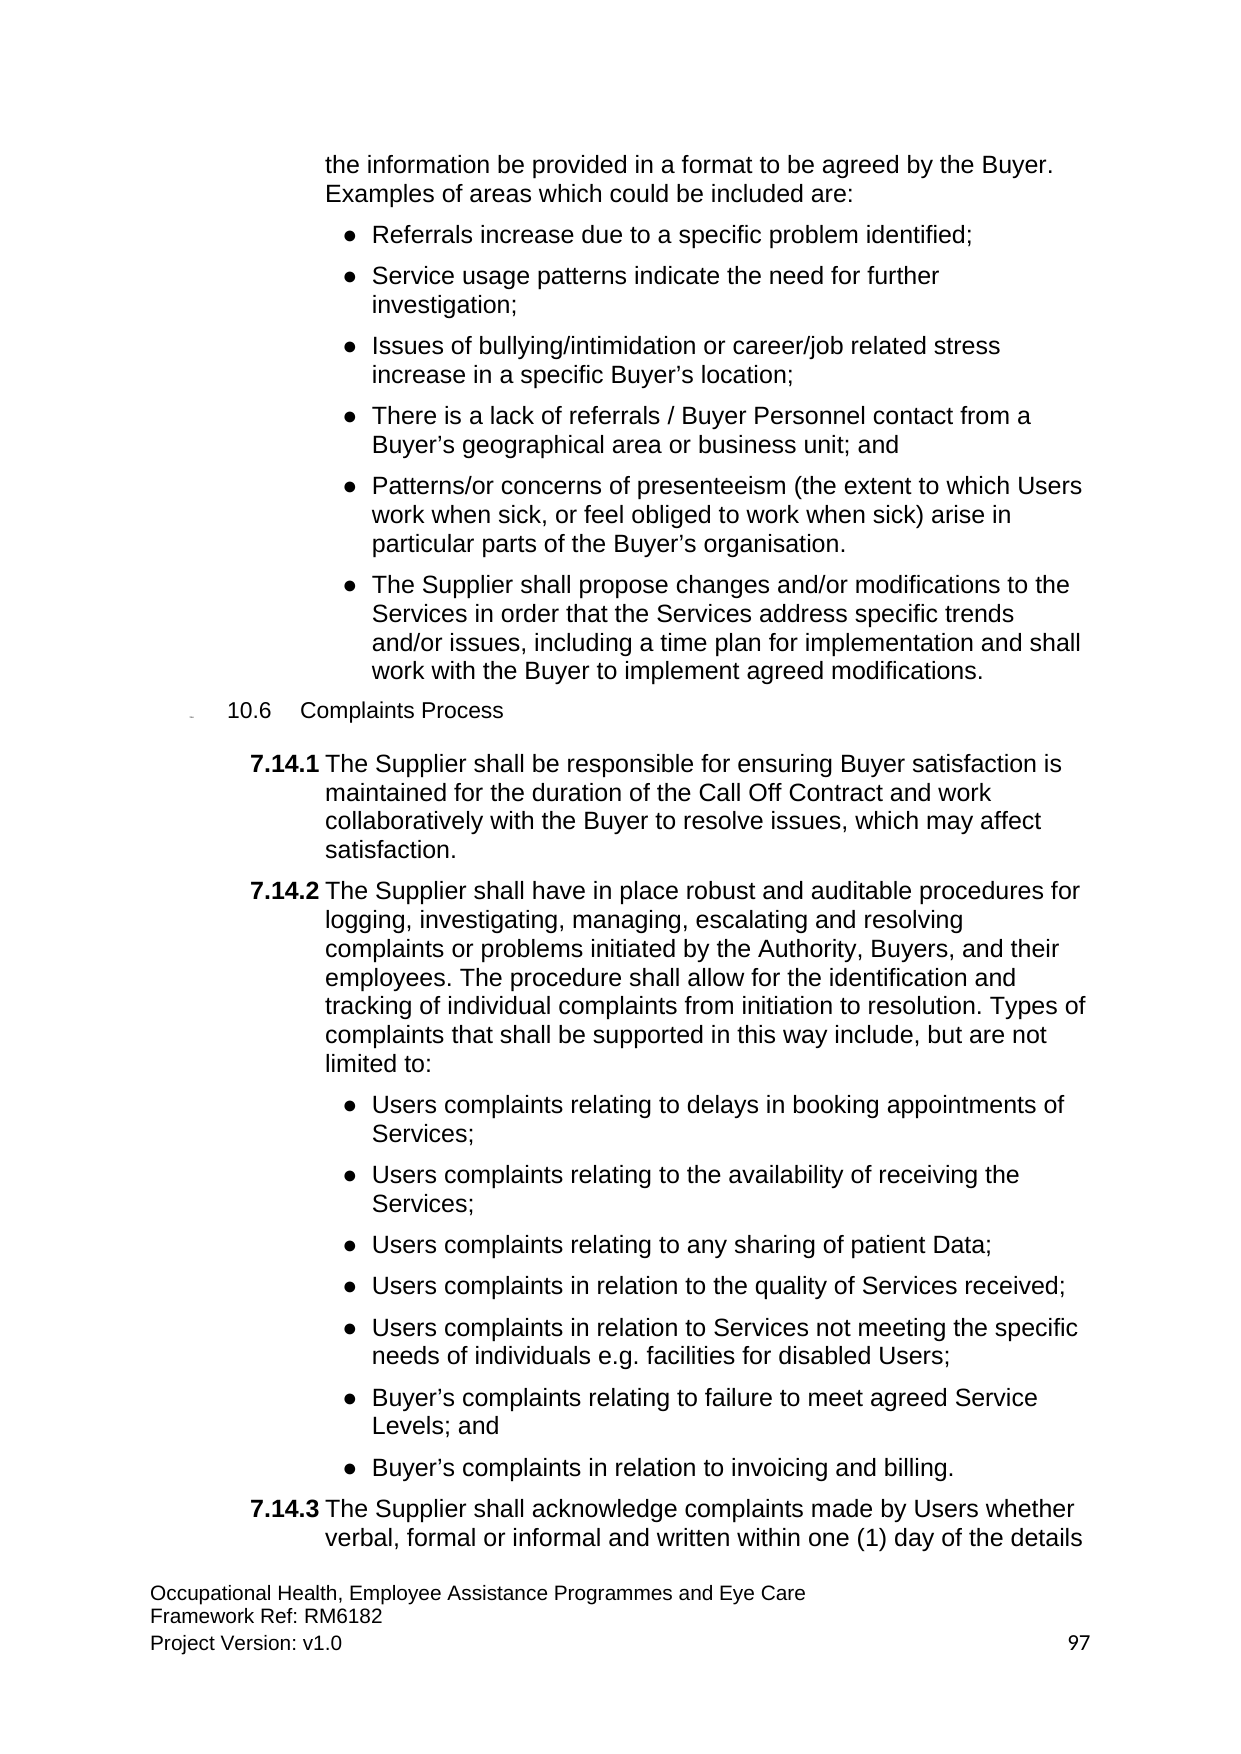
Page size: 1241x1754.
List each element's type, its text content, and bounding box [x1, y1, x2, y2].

list Patterns/or concerns of presenteeism (the extent to which Users work when sick, or feel obliged to work when sick) arise in particular parts of the Buyer’s organisation. [342, 471, 1090, 557]
list There is a lack of referrals / Buyer Personnel contact from a Buyer’s geographical area or business unit; and [342, 401, 1090, 459]
list The Supplier shall be responsible for ensuring Buyer satisfaction is maintained for the duration of the Call Off Contract and work collaboratively with the Buyer to resolve issues, which may affect satisfaction. [250, 749, 1089, 864]
list Issues of bullying/intimidation or career/job related stress increase in a specific Buyer’s location; [342, 331, 1090, 389]
list Service usage patterns indicate the need for further investigation; [342, 261, 1090, 319]
list The Supplier shall have in place robust and auditable procedures for logging, investigating, managing, escalating and resolving complaints or problems initiated by the Authority, Buyers, and their employees. The procedure shall allow for the identification and tracking of individual complaints from initiation to resolution. Types of complaints that shall be supported in this way include, but are not limited to: [250, 876, 1089, 1078]
list Buyer’s complaints in relation to invoicing and billing. [342, 1453, 1090, 1481]
list Users complaints in relation to Services not meeting the specific needs of individuals e.g. facilities for disabled Users; [342, 1313, 1090, 1370]
list The Supplier shall acknowledge complaints made by Users whether verbal, formal or informal and written within one (1) day of the details [250, 1494, 1090, 1551]
list Users complaints relating to the availability of receiving the Services; [342, 1160, 1090, 1218]
list The Supplier shall propose changes and/or modifications to the Services in order that the Services address specific trends and/or issues, including a time plan for implementation and shall work with the Buyer to implement agreed modifications. [342, 570, 1090, 685]
list the information be provided in a format to be agreed by the Buyer. Examples of areas which could be included are: [250, 150, 1090, 207]
list Buyer’s complaints relating to failure to meet agreed Service Levels; and [342, 1383, 1090, 1440]
list Users complaints relating to any sharing of patient Data; [342, 1230, 1090, 1259]
list Referrals increase due to a specific problem identified; [342, 220, 1090, 249]
list Users complaints in relation to the quality of Services received; [342, 1271, 1090, 1300]
list Users complaints relating to delays in booking appointments of Services; [342, 1090, 1090, 1148]
subtitle 10.6 Complaints Process [189, 697, 1090, 724]
